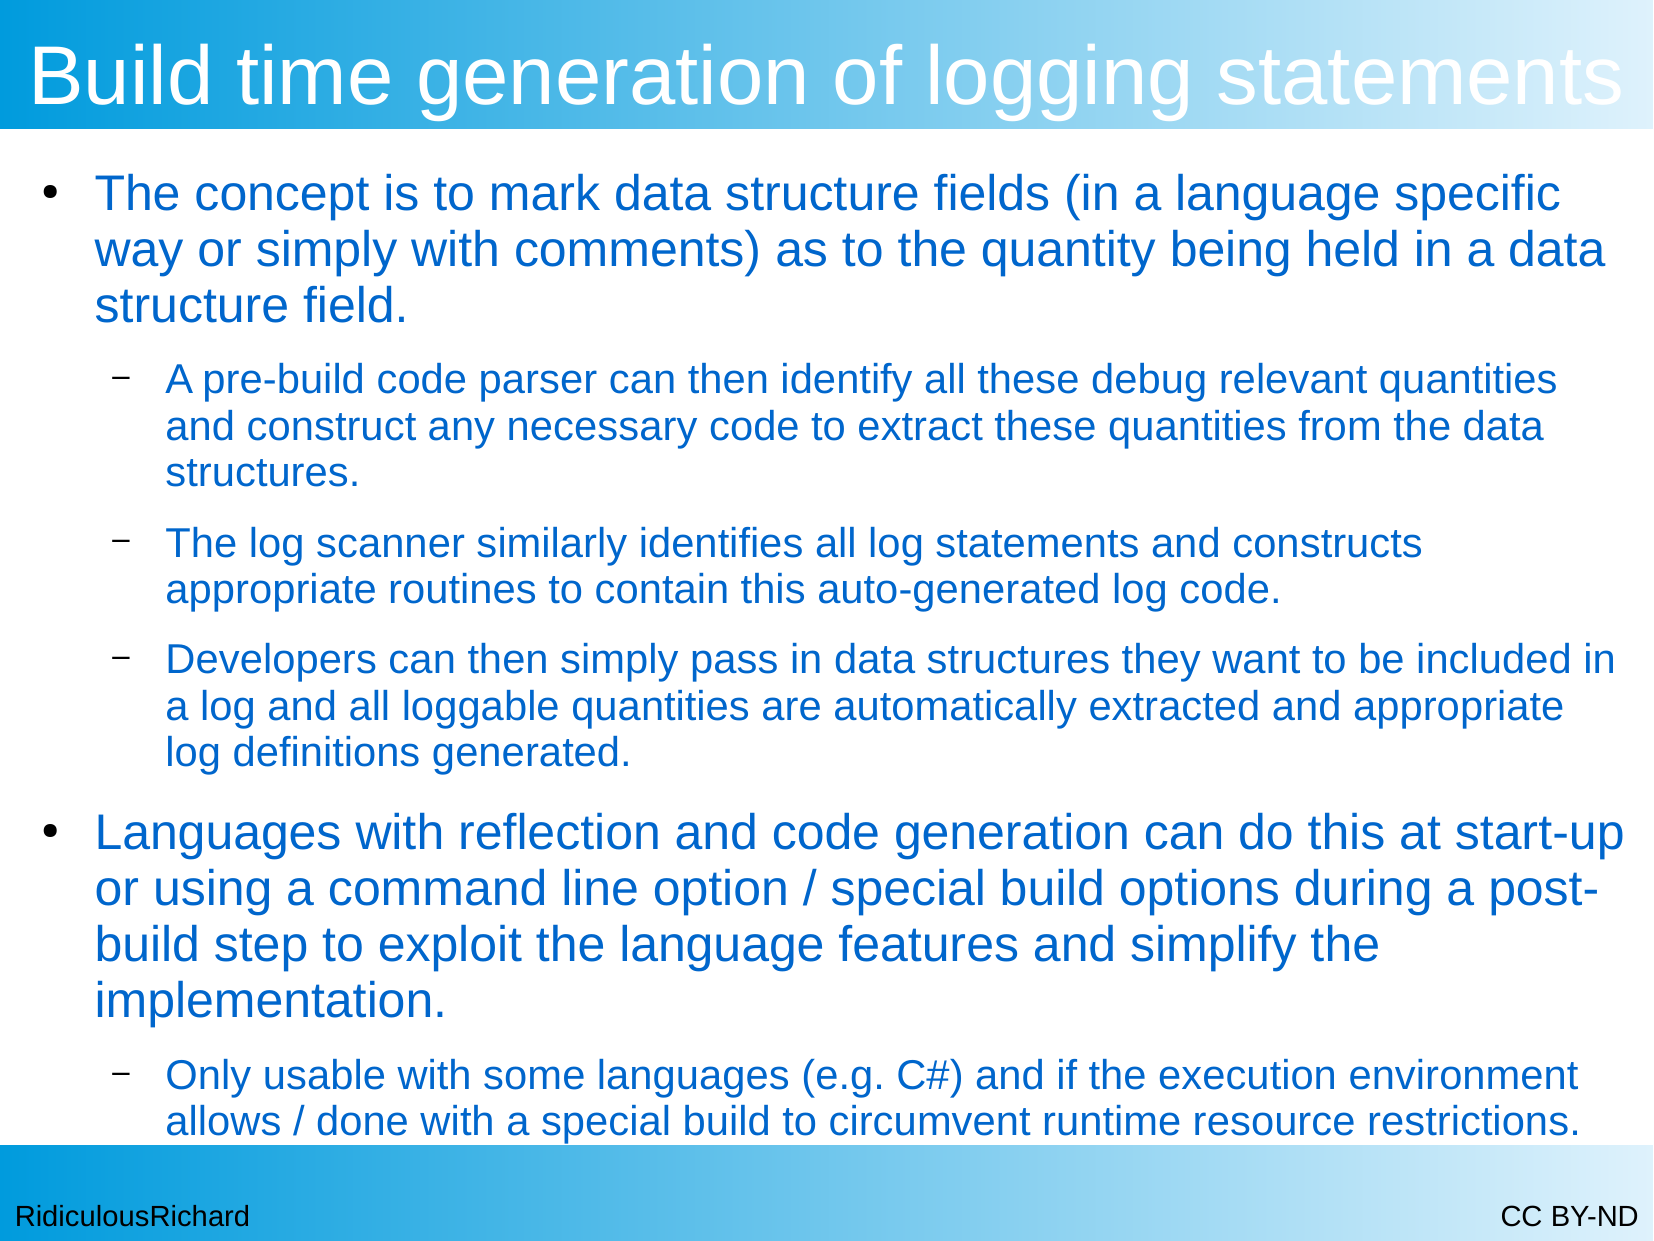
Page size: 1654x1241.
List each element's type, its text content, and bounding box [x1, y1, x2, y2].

title Build time generation of logging statements [23, 0, 1630, 165]
list The concept is to mark data structure fields (in a language specific way or simply with comments) as to the quantity being held in a data structure field. A pre-build code parser can then identify all these debug relevant quantities and construct any necessary code to extract these quantities from the data structures. The log scanner similarly identifies all log statements and constructs appropriate routines to contain this auto-generated log code. Developers can then simply pass in data structures they want to be included in a log and all loggable quantities are automatically extracted and appropriate log definitions generated. Languages with reflection and code generation can do this at start-up or using a command line option / special build options during a post-build step to exploit the language features and simplify the implementation. Only usable with some languages (e.g. C#) and if the execution environment allows / done with a special build to circumvent runtime resource restrictions. [23, 165, 1630, 1123]
